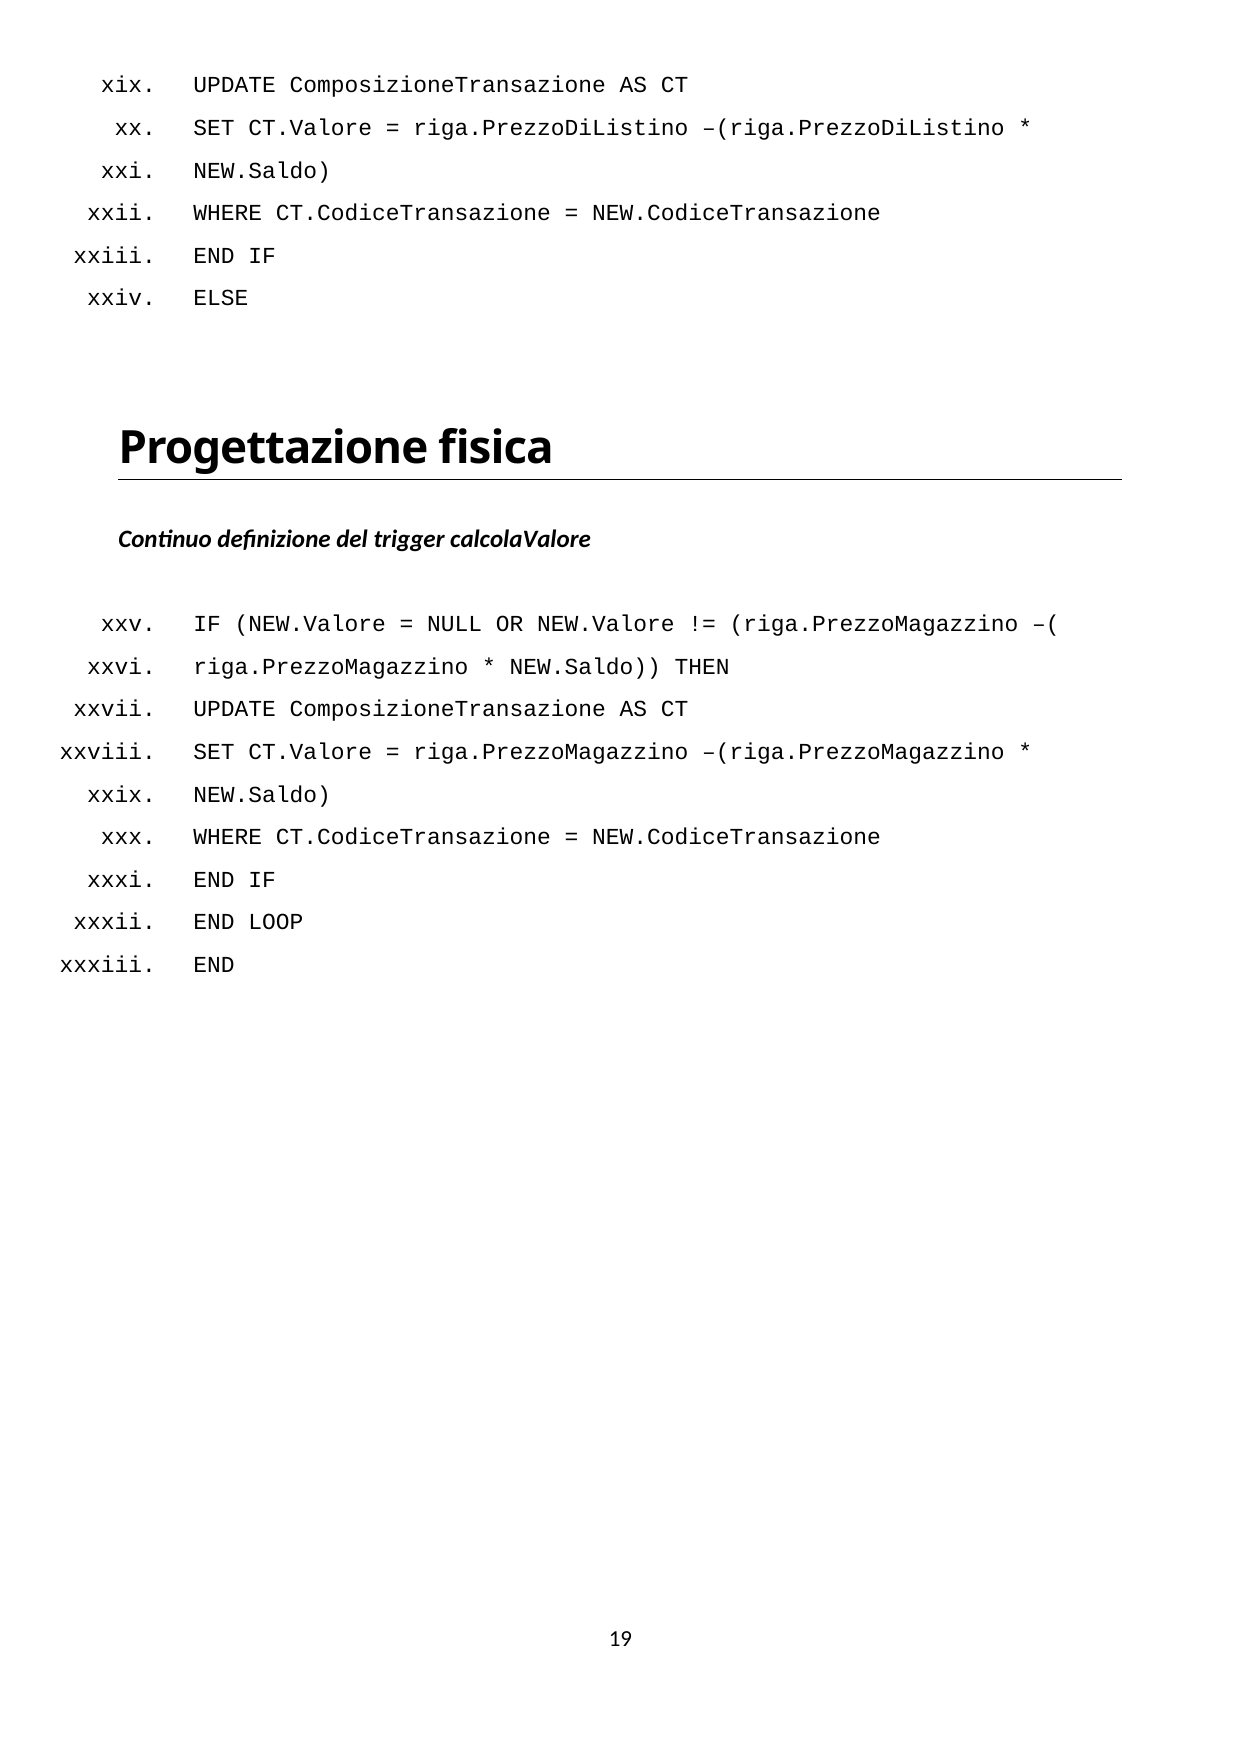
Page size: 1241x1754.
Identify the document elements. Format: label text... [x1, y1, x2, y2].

list WHERE CT.CodiceTransazione = NEW.CodiceTransazione [156, 826, 1122, 851]
list IF (NEW.Valore = NULL OR NEW.Valore != (riga.PrezzoMagazzino –( [156, 612, 1122, 638]
list END IF [156, 244, 1122, 270]
list SET CT.Valore = riga.PrezzoMagazzino –(riga.PrezzoMagazzino * [156, 740, 1122, 766]
title Progettazione fisica [118, 414, 1122, 479]
list riga.PrezzoMagazzino * NEW.Saldo)) THEN [156, 655, 1122, 681]
list WHERE CT.CodiceTransazione = NEW.CodiceTransazione [156, 202, 1122, 227]
list NEW.Saldo) [156, 783, 1122, 809]
list UPDATE ComposizioneTransazione AS CT [156, 698, 1122, 724]
list SET CT.Valore = riga.PrezzoDiListino –(riga.PrezzoDiListino * [156, 116, 1122, 142]
list END [156, 953, 1122, 979]
text Continuo definizione del trigger calcolaValore [118, 523, 1122, 553]
list END IF [156, 868, 1122, 894]
list NEW.Saldo) [156, 159, 1122, 185]
list UPDATE ComposizioneTransazione AS CT [156, 74, 1122, 100]
list END LOOP [156, 911, 1122, 937]
list ELSE [156, 287, 1122, 313]
